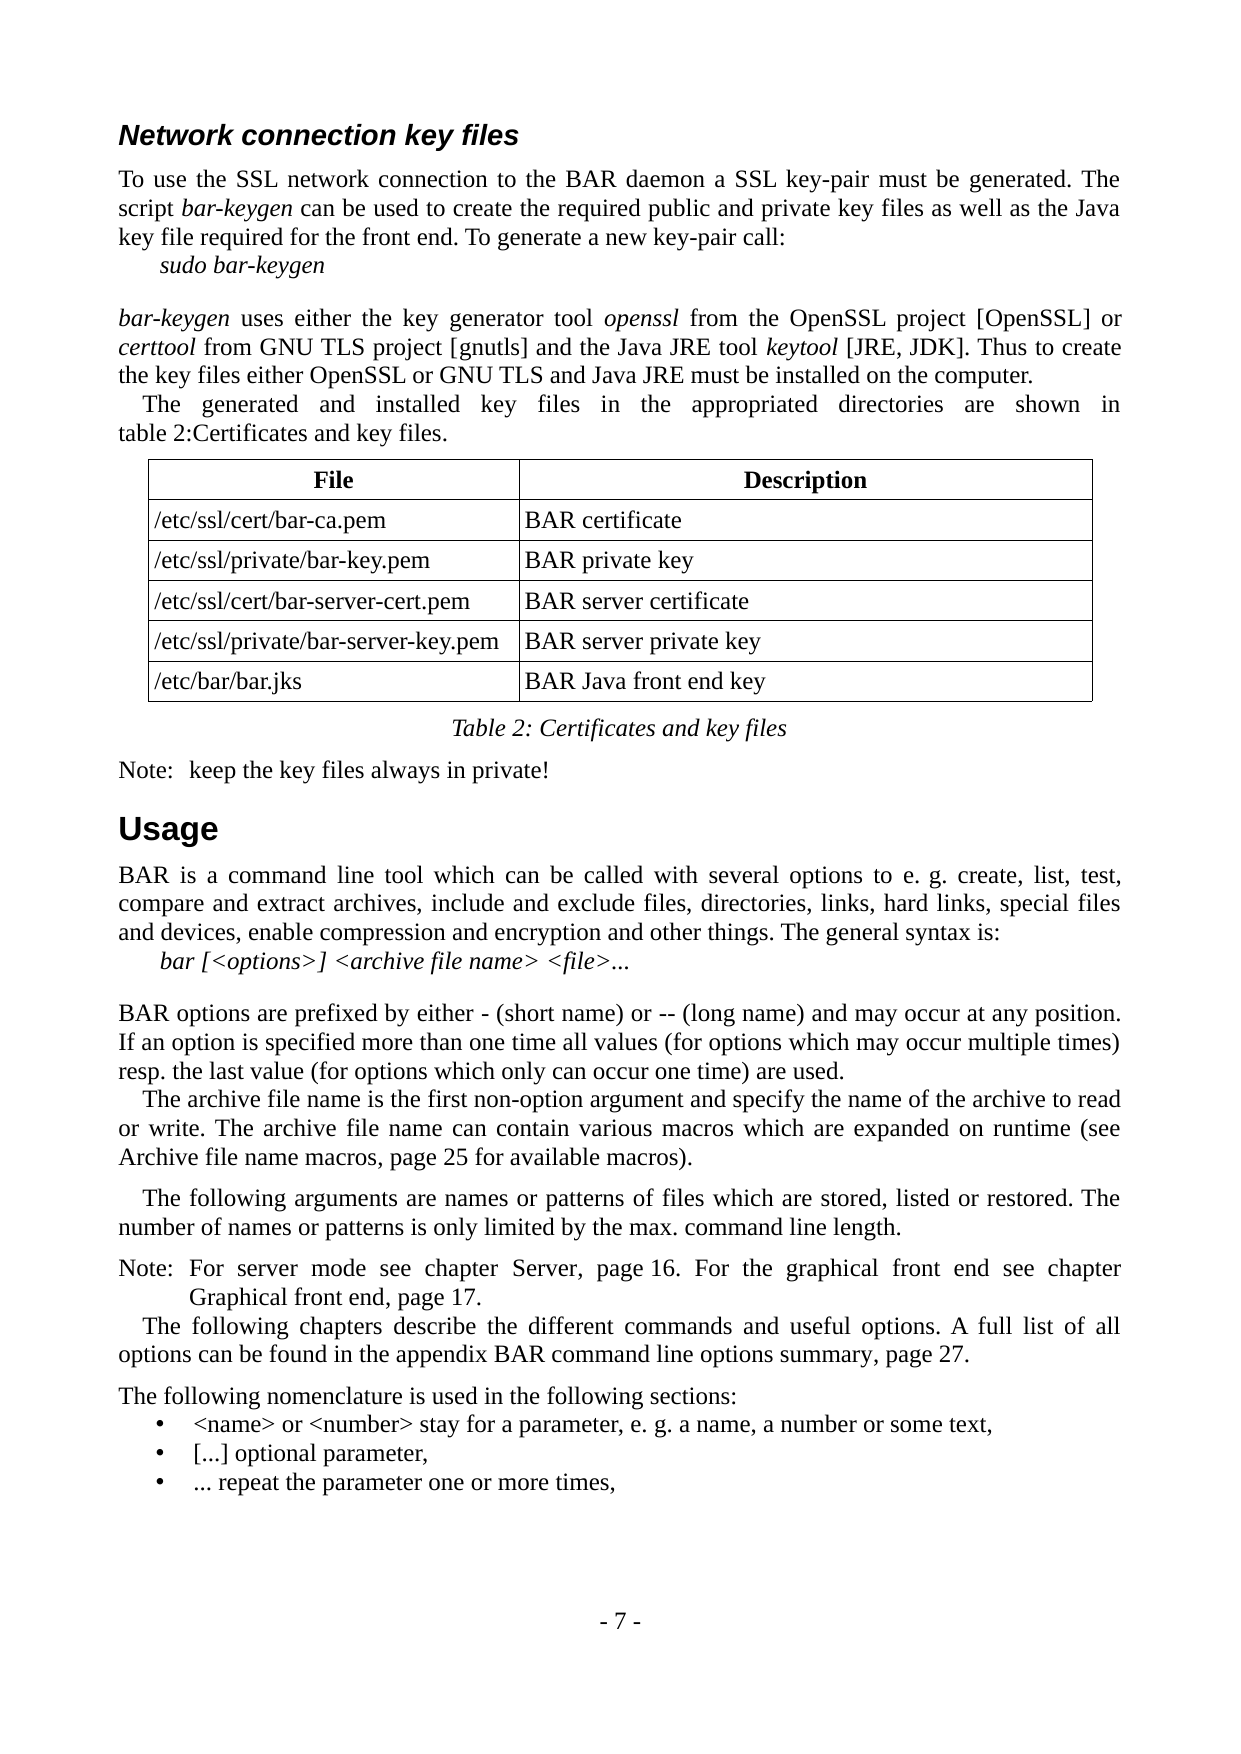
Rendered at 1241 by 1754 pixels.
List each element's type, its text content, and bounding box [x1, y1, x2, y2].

table_cell BAR server certificate [520, 581, 1092, 620]
table_cell BAR certificate [520, 500, 1092, 540]
text bar-keygen uses either the key generator tool openssl from the OpenSSL project [OpenSSL] or certtool from GNU TLS project [gnutls] and the Java JRE tool keytool [JRE, JDK]. Thus to create the key files either OpenSSL or GNU TLS and Java JRE must be installed on the computer. [118, 303, 1122, 389]
text Table 2: Certificates and key files [118, 713, 1122, 742]
list [...] optional parameter, [156, 1438, 1122, 1467]
subtitle Usage [118, 808, 1122, 847]
table_header Description [520, 460, 1092, 499]
text To use the SSL network connection to the BAR daemon a SSL key-pair must be generated. The script bar-keygen can be used to create the required public and private key files as well as the Java key file required for the front end. To generate a new key-pair call: [118, 164, 1122, 250]
table_cell BAR Java front end key [520, 662, 1092, 701]
list ... repeat the parameter one or more times, [156, 1467, 1122, 1496]
table_cell /etc/ssl/private/bar-key.pem [149, 541, 519, 580]
table_header File [149, 460, 519, 499]
text The following chapters describe the different commands and useful options. A full list of all options can be found in the appendix BAR command line options summary, page 27. [118, 1311, 1122, 1368]
text The generated and installed key files in the appropriated directories are shown in table 2:Certificates and key files. [118, 389, 1122, 447]
table_cell /etc/ssl/cert/bar-ca.pem [149, 500, 519, 540]
table_cell /etc/ssl/private/bar-server-key.pem [149, 621, 519, 661]
text The following nomenclature is used in the following sections: [118, 1381, 1122, 1409]
text BAR options are prefixed by either ‑ (short name) or ‑‑ (long name) and may occur at any position. If an option is specified more than one time all values (for options which may occur multiple times) resp. the last value (for options which only can occur one time) are used. [118, 998, 1122, 1084]
text sudo bar-keygen [159, 250, 1122, 279]
text bar [<options>] <archive file name> <file>... [159, 946, 1122, 975]
text Note: For server mode see chapter Server, page 17. For the graphical front end see chapter Graphical front end, page 18. [118, 1253, 1122, 1311]
table_cell /etc/bar/bar.jks [149, 662, 519, 701]
table_cell BAR server private key [520, 621, 1092, 661]
subtitle Network connection key files [118, 118, 1122, 152]
list <name> or <number> stay for a parameter, e. g. a name, a number or some text, [156, 1409, 1122, 1438]
table_cell BAR private key [520, 541, 1092, 580]
text The following arguments are names or patterns of files which are stored, listed or restored. The number of names or patterns is only limited by the max. command line length. [118, 1183, 1122, 1241]
text The archive file name is the first non-option argument and specify the name of the archive to read or write. The archive file name can contain various macros which are expanded on runtime (see Archive file name macros, page 25 for available macros). [118, 1084, 1122, 1171]
text Note: keep the key files always in private! [118, 755, 1122, 783]
table_cell /etc/ssl/cert/bar-server-cert.pem [149, 581, 519, 620]
text BAR is a command line tool which can be called with several options to e. g. create, list, test, compare and extract archives, include and exclude files, directories, links, hard links, special files and devices, enable compression and encryption and other things. The general syntax is: [118, 860, 1122, 946]
